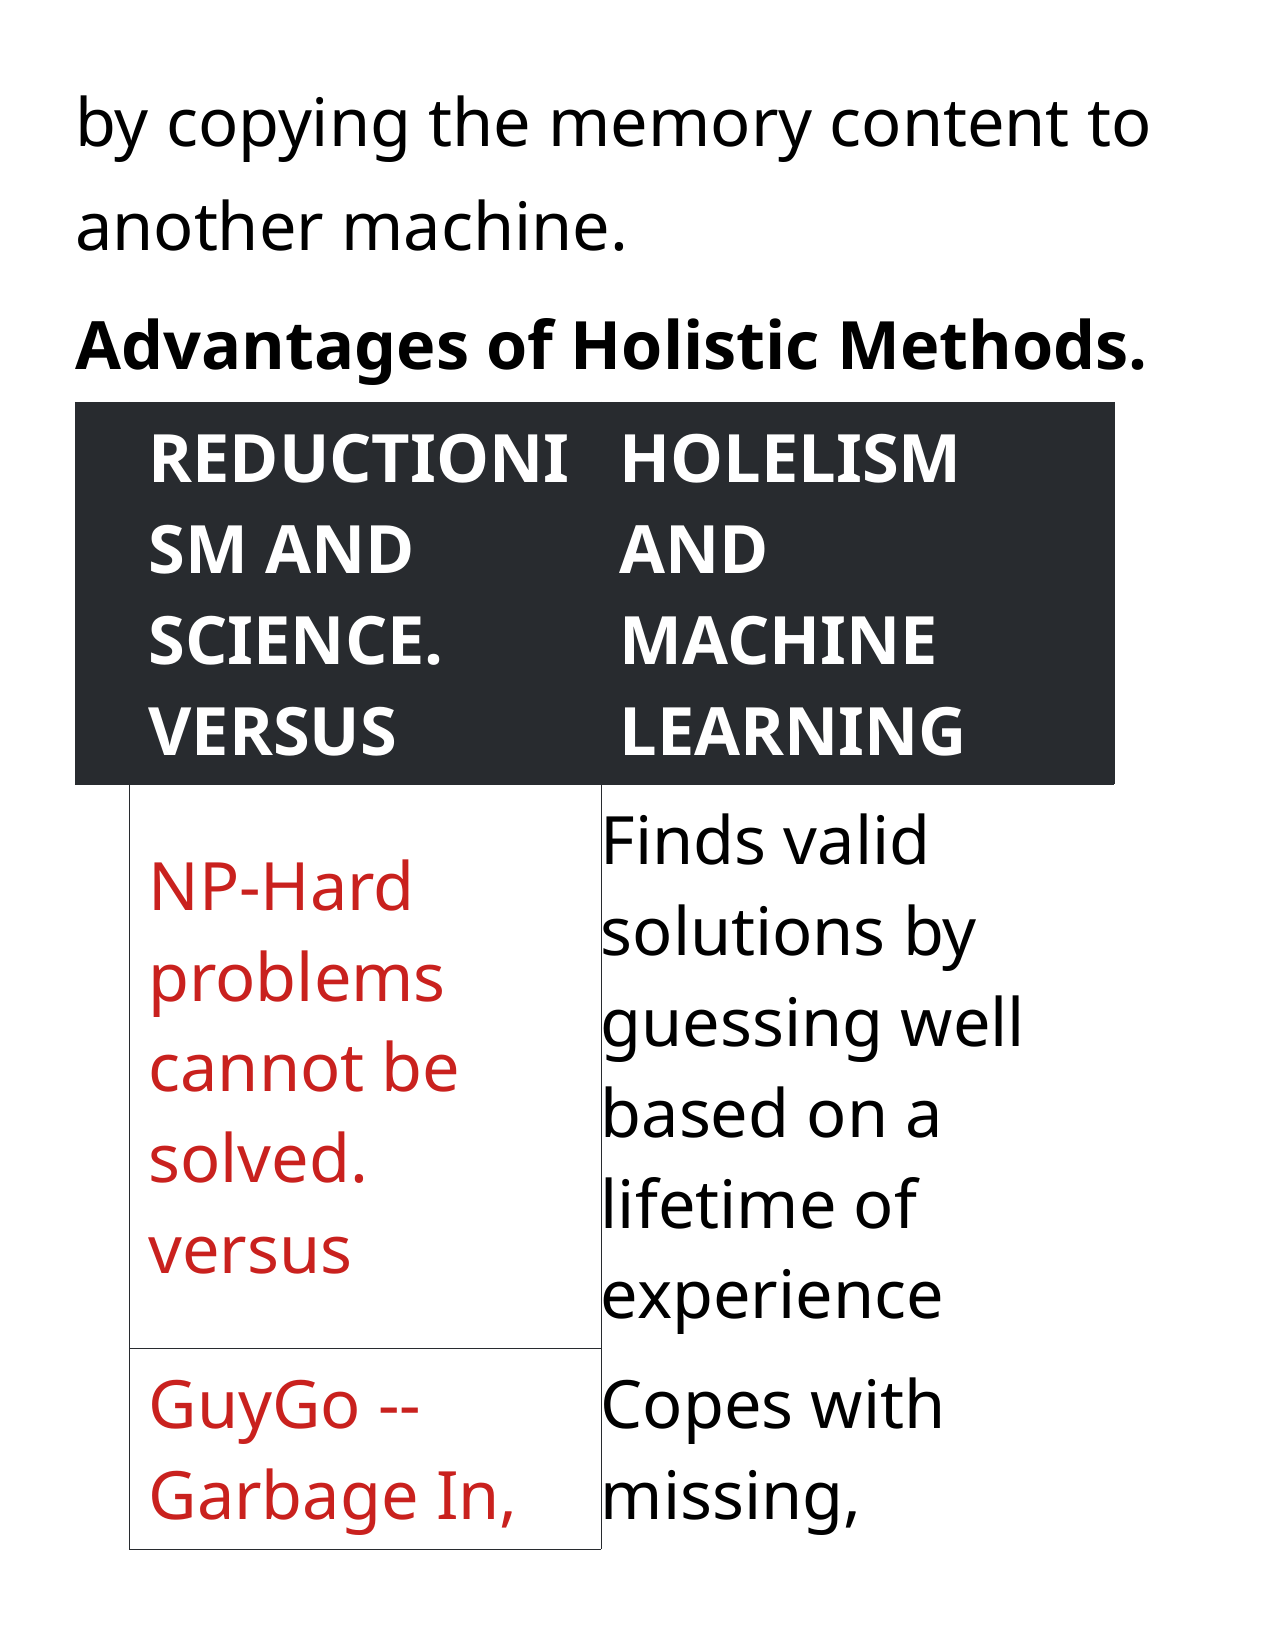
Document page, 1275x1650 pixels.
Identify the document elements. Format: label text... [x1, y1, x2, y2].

table_header REDUCTIONISM and SCIENCE. versus [130, 403, 601, 784]
table_cell NP-Hard problems cannot be solved. versus [130, 785, 601, 1348]
table_cell [75, 1348, 129, 1548]
table_header holelism and MACHINE LEARNING [602, 403, 1114, 784]
text by copying the memory content to another machine. [75, 75, 1200, 270]
table_header [76, 403, 129, 784]
subtitle Advantages of Holistic Methods. [75, 298, 1200, 389]
table_cell [75, 785, 129, 1348]
table_cell Finds valid solutions by guessing well based on a lifetime of experience [602, 785, 1114, 1348]
table_cell Copes with missing, [602, 1348, 1114, 1548]
table_cell GuyGo -- Garbage In, [130, 1349, 601, 1548]
